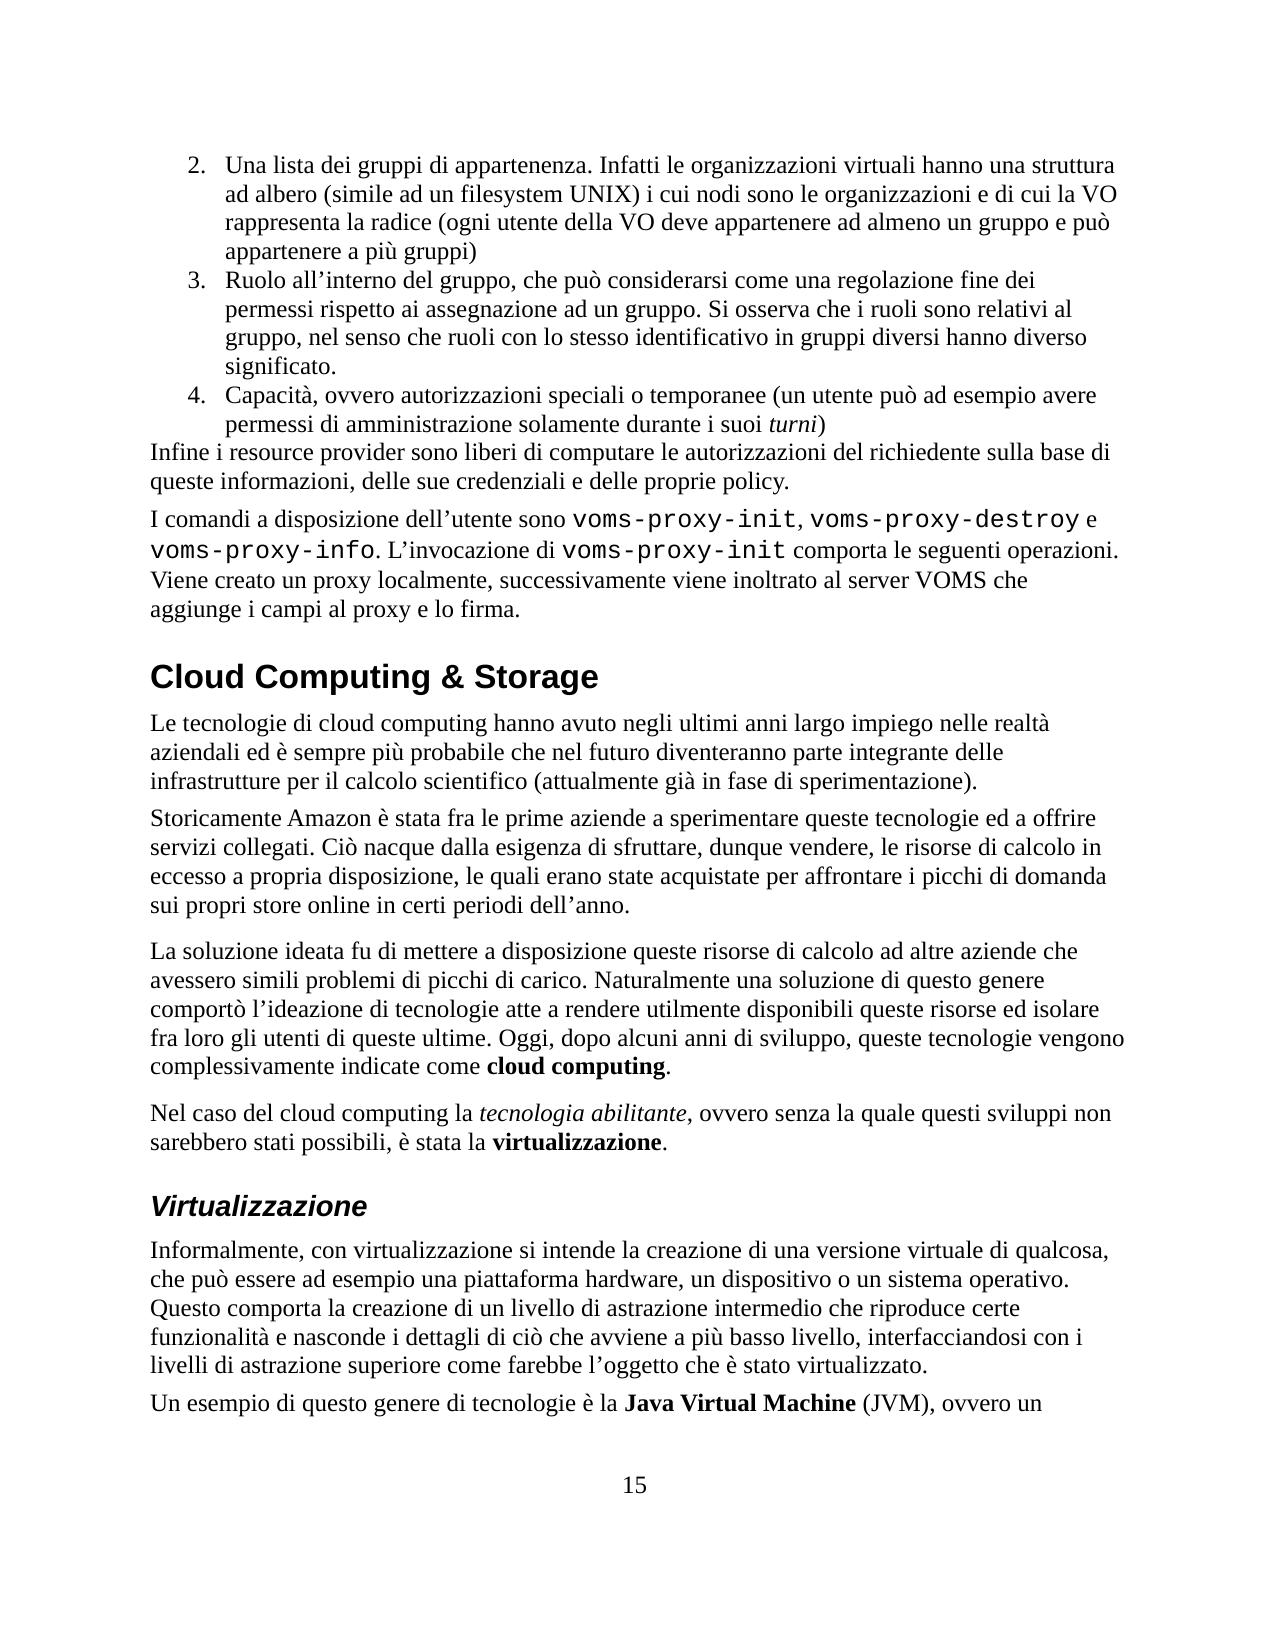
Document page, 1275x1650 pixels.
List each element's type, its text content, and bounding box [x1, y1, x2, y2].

text Le tecnologie di cloud computing hanno avuto negli ultimi anni largo impiego nelle realtà aziendali ed è sempre più probabile che nel futuro diventeranno parte integrante delle infrastrutture per il calcolo scientifico (attualmente già in fase di sperimentazione). [150, 708, 1125, 794]
text La soluzione ideata fu di mettere a disposizione queste risorse di calcolo ad altre aziende che avessero simili problemi di picchi di carico. Naturalmente una soluzione di questo genere comportò l’ideazione di tecnologie atte a rendere utilmente disponibili queste risorse ed isolare fra loro gli utenti di queste ultime. Oggi, dopo alcuni anni di sviluppo, queste tecnologie vengono complessivamente indicate come cloud computing. [150, 936, 1125, 1080]
text I comandi a disposizione dell’utente sono voms-proxy-init, voms-proxy-destroy e voms-proxy-info. L’invocazione di voms-proxy-init comporta le seguenti operazioni. Viene creato un proxy localmente, successivamente viene inoltrato al server VOMS che aggiunge i campi al proxy e lo firma. [150, 504, 1125, 623]
text Un esempio di questo genere di tecnologie è la Java Virtual Machine (JVM), ovvero un [150, 1388, 1125, 1417]
subtitle Virtualizzazione [150, 1189, 1125, 1223]
text Informalmente, con virtualizzazione si intende la creazione di una versione virtuale di qualcosa, che può essere ad esempio una piattaforma hardware, un dispositivo o un sistema operativo. Questo comporta la creazione di un livello di astrazione intermedio che riproduce certe funzionalità e nasconde i dettagli di ciò che avviene a più basso livello, interfacciandosi con i livelli di astrazione superiore come farebbe l’oggetto che è stato virtualizzato. [150, 1236, 1125, 1379]
list Capacità, ovvero autorizzazioni speciali o temporanee (un utente può ad esempio avere permessi di amministrazione solamente durante i suoi turni) [187, 380, 1125, 437]
text Storicamente Amazon è stata fra le prime aziende a sperimentare queste tecnologie ed a offrire servizi collegati. Ciò nacque dalla esigenza di sfruttare, dunque vendere, le risorse di calcolo in eccesso a propria disposizione, le quali erano state acquistate per affrontare i picchi di domanda sui propri store online in certi periodi dell’anno. [150, 803, 1125, 918]
text Infine i resource provider sono liberi di computare le autorizzazioni del richiedente sulla base di queste informazioni, delle sue credenziali e delle proprie policy. [150, 437, 1125, 495]
subtitle Cloud Computing & Storage [150, 657, 1125, 696]
text Nel caso del cloud computing la tecnologia abilitante, ovvero senza la quale questi sviluppi non sarebbero stati possibili, è stata la virtualizzazione. [150, 1098, 1125, 1156]
list Ruolo all’interno del gruppo, che può considerarsi come una regolazione fine dei permessi rispetto ai assegnazione ad un gruppo. Si osserva che i ruoli sono relativi al gruppo, nel senso che ruoli con lo stesso identificativo in gruppi diversi hanno diverso significato. [187, 265, 1125, 380]
list Una lista dei gruppi di appartenenza. Infatti le organizzazioni virtuali hanno una struttura ad albero (simile ad un filesystem UNIX) i cui nodi sono le organizzazioni e di cui la VO rappresenta la radice (ogni utente della VO deve appartenere ad almeno un gruppo e può appartenere a più gruppi) [187, 150, 1125, 265]
